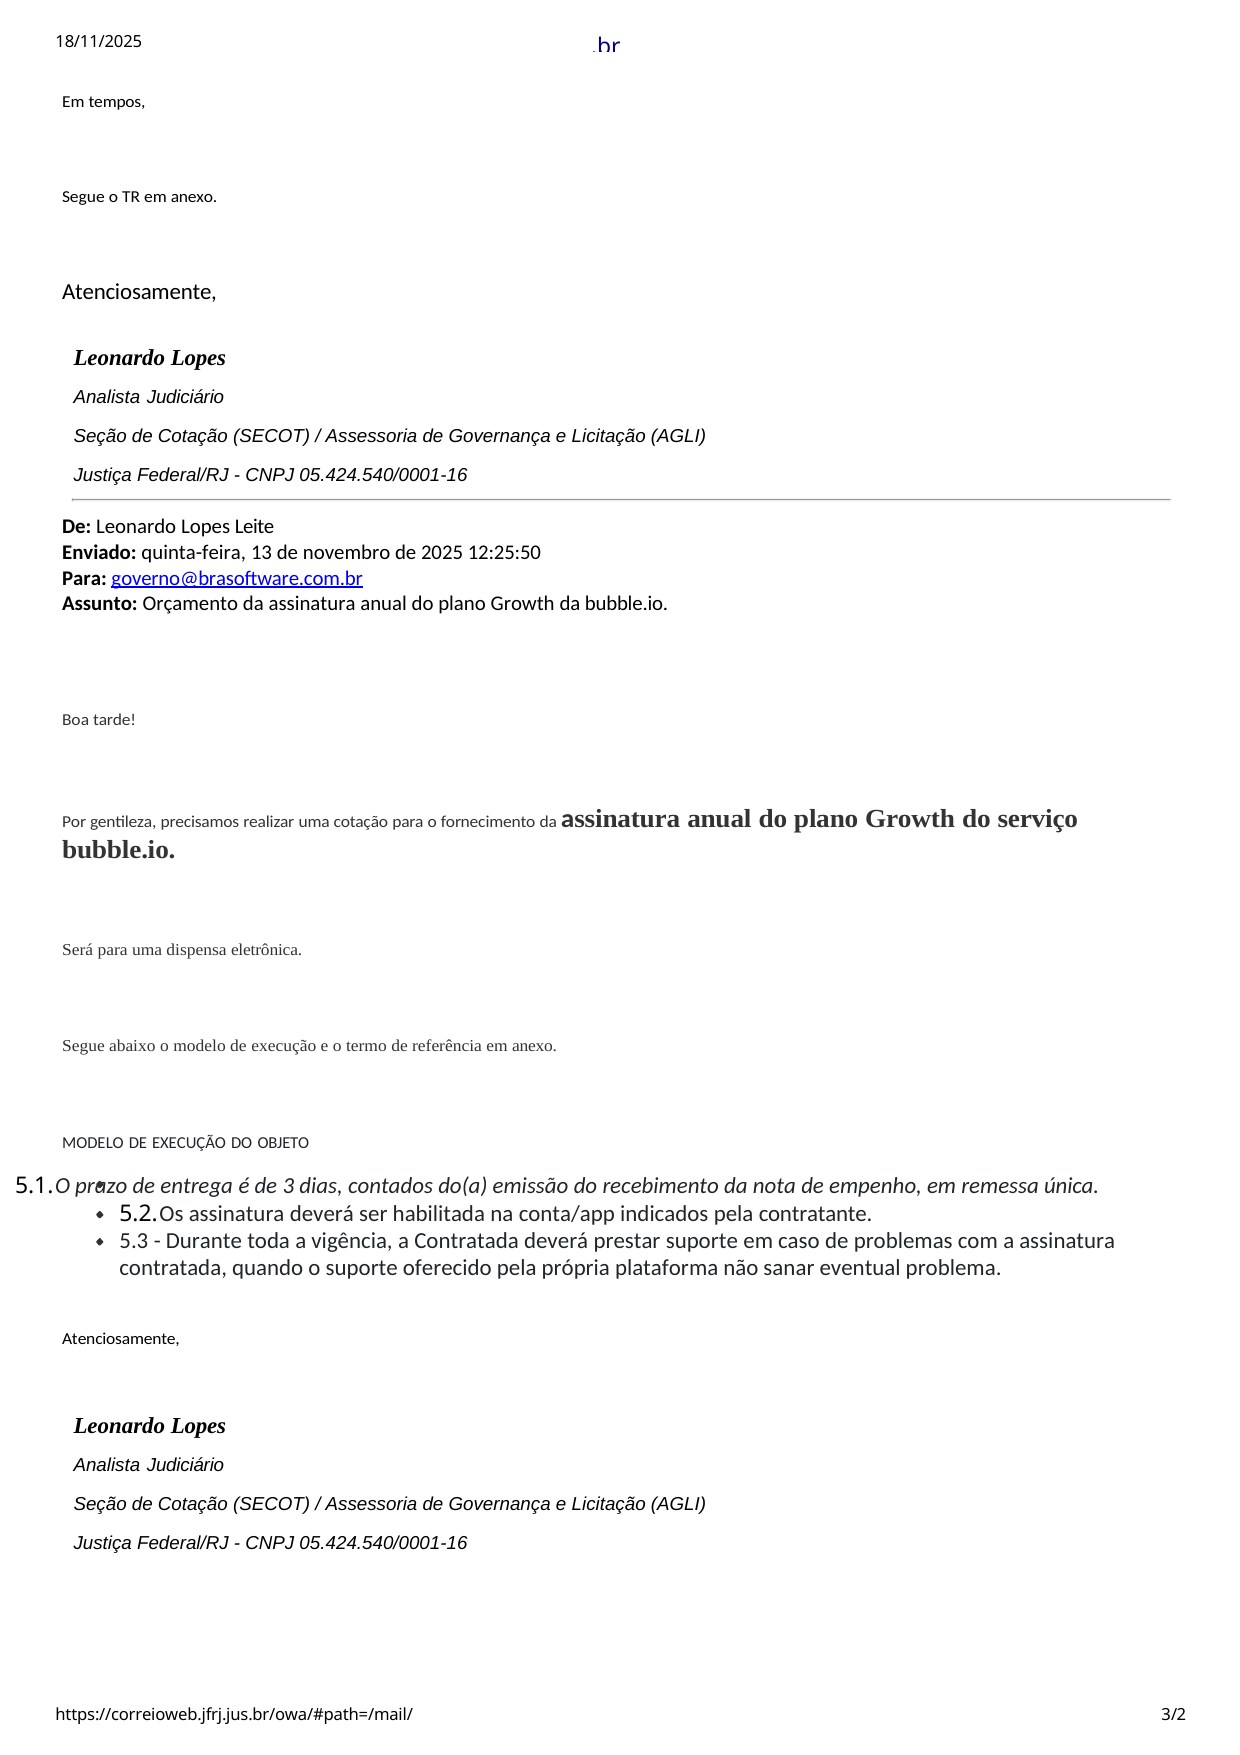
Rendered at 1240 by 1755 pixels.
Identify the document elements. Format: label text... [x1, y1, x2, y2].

text Seção de Cotação (SECOT) / Assessoria de Governança e Licitação (AGLI) Justiça Federal/RJ - CNPJ 05.424.540/0001-16 [73, 425, 714, 485]
text Enviado: quinta-feira, 13 de novembro de 2025 12:25:50 [62, 539, 1225, 564]
text MODELO DE EXECUÇÃO DO OBJETO [62, 1132, 1225, 1152]
text De: Leonardo Lopes Leite [62, 513, 1225, 539]
text Atenciosamente, [62, 277, 1225, 305]
text Segue abaixo o modelo de execução e o termo de referência em anexo. [62, 1036, 1225, 1055]
text Leonardo Lopes [73, 344, 1225, 370]
text Analista Judiciário [73, 1454, 1225, 1476]
text Em tempos, [62, 91, 1225, 112]
text Assunto: Orçamento da assinatura anual do plano Growth da bubble.io. [62, 591, 1225, 616]
text Por gentileza, precisamos realizar uma cotação para o fornecimento da assinatura anual do plano Growth do serviço bubble.io. [62, 802, 1092, 864]
text Segue o TR em anexo. [62, 186, 1225, 206]
text Será para uma dispensa eletrônica. [62, 940, 1225, 959]
list O prazo de entrega é de 3 dias, contados do(a) emissão do recebimento da nota de empenho, em remessa única. [15, 1170, 1142, 1200]
text 5.3 - Durante toda a vigência, a Contratada deverá prestar suporte em caso de problemas com a assinatura contratada, quando o suporte oferecido pela própria plataforma não sanar eventual problema. [119, 1227, 1174, 1281]
text Analista Judiciário [73, 386, 1225, 408]
text Para: governo@brasoftware.com.br [62, 565, 1225, 590]
text Boa tarde! [62, 709, 1225, 730]
text Atenciosamente, [62, 1328, 1225, 1349]
list Os assinatura deverá ser habilitada na conta/app indicados pela contratante. [119, 1200, 1225, 1227]
text Seção de Cotação (SECOT) / Assessoria de Governança e Licitação (AGLI) Justiça Federal/RJ - CNPJ 05.424.540/0001-16 [73, 1493, 714, 1553]
text Leonardo Lopes [73, 1412, 1225, 1438]
